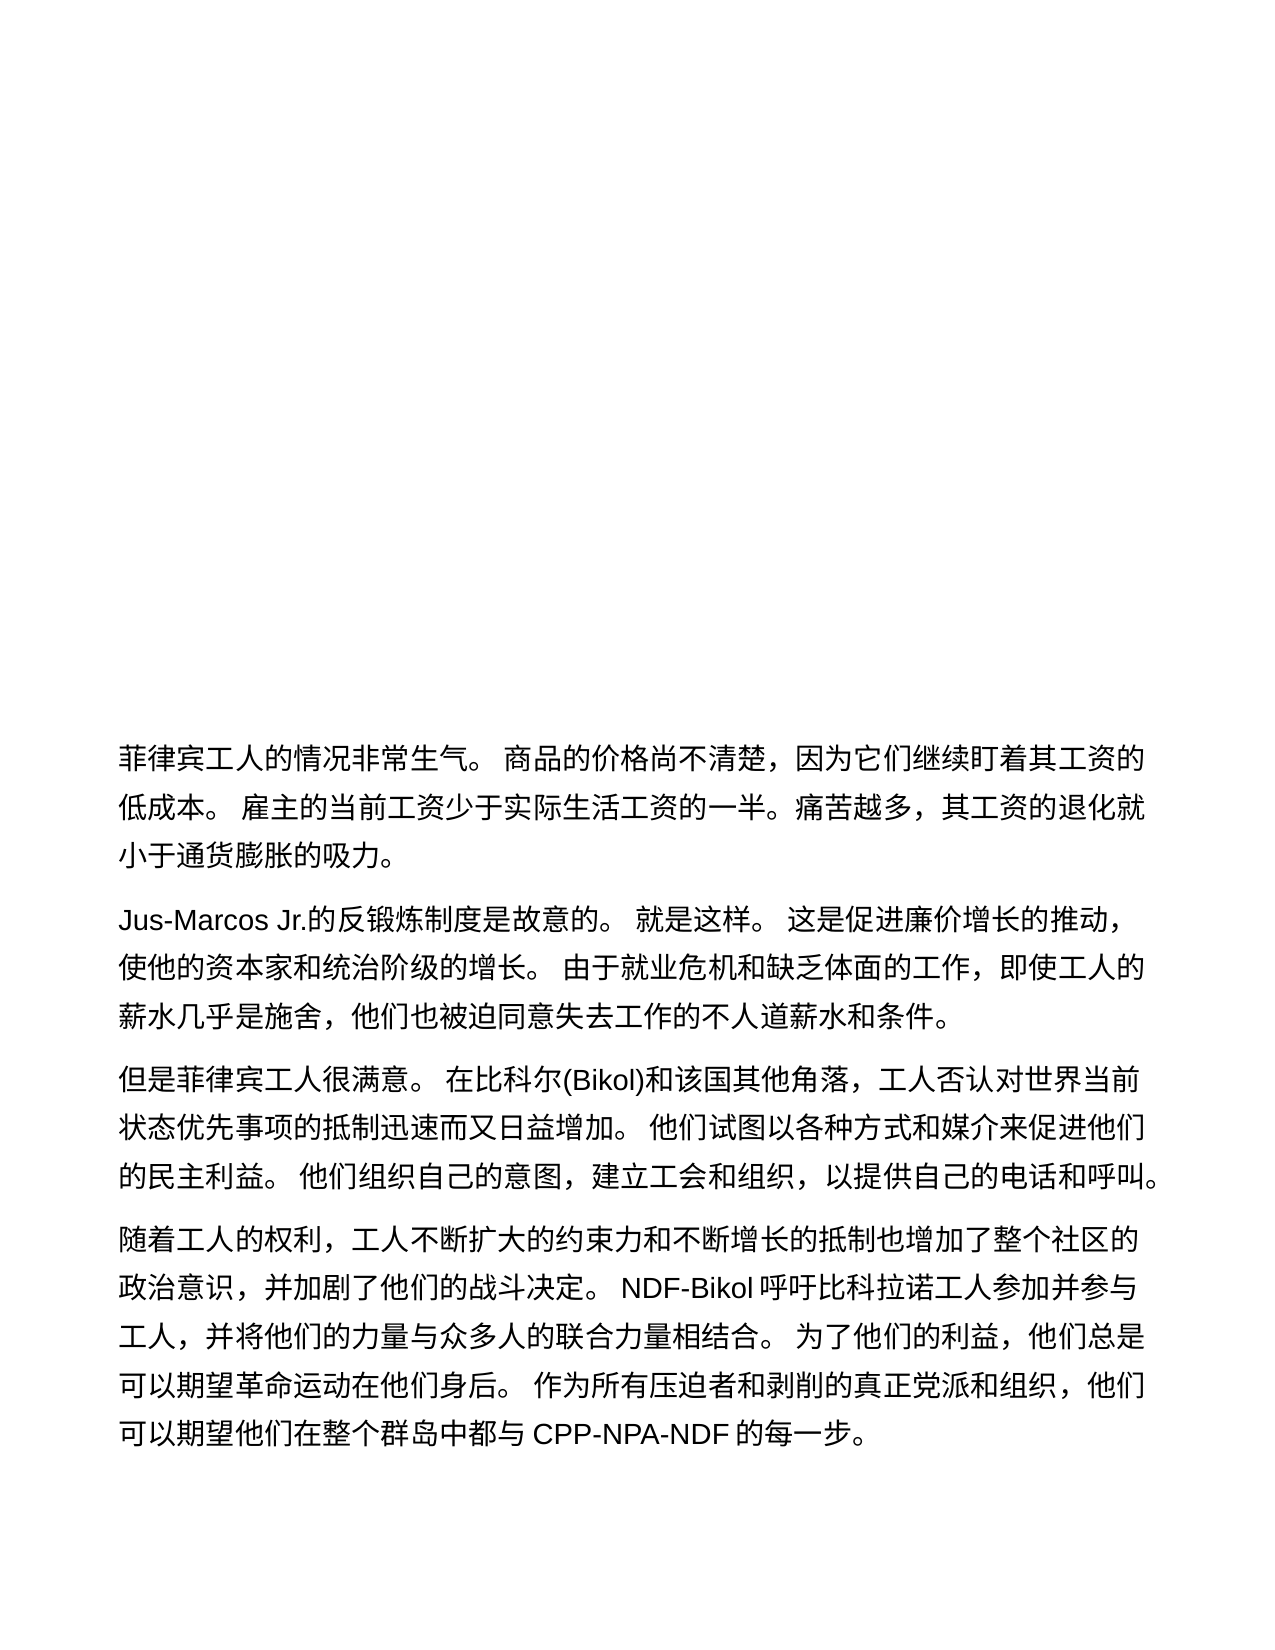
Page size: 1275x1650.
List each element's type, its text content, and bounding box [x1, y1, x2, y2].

text 但是菲律宾工人很满意。 在比科尔(Bikol)和该国其他角落，工人否认对世界当前状态优先事项的抵制迅速而又日益增加。 他们试图以各种方式和媒介来促进他们的民主利益。 他们组织自己的意图，建立工会和组织，以提供自己的电话和呼叫。 [118, 1056, 1157, 1196]
text 菲律宾工人的情况非常生气。 商品的价格尚不清楚，因为它们继续盯着其工资的低成本。 雇主的当前工资少于实际生活工资的一半。痛苦越多，其工资的退化就小于通货膨胀的吸力。 [118, 118, 1157, 875]
text 随着工人的权利，工人不断扩大的约束力和不断增长的抵制也增加了整个社区的政治意识，并加剧了他们的战斗决定。 NDF-Bikol呼吁比科拉诺工人参加并参与工人，并将他们的力量与众多人的联合力量相结合。 为了他们的利益，他们总是可以期望革命运动在他们身后。 作为所有压迫者和剥削的真正党派和组织，他们可以期望他们在整个群岛中都与CPP-NPA-NDF的每一步。 [118, 1217, 1157, 1453]
text Jus-Marcos Jr.的反锻炼制度是故意的。 就是这样。 这是促进廉价增长的推动，使他的资本家和统治阶级的增长。 由于就业危机和缺乏体面的工作，即使工人的薪水几乎是施舍，他们也被迫同意失去工作的不人道薪水和条件。 [118, 896, 1157, 1036]
